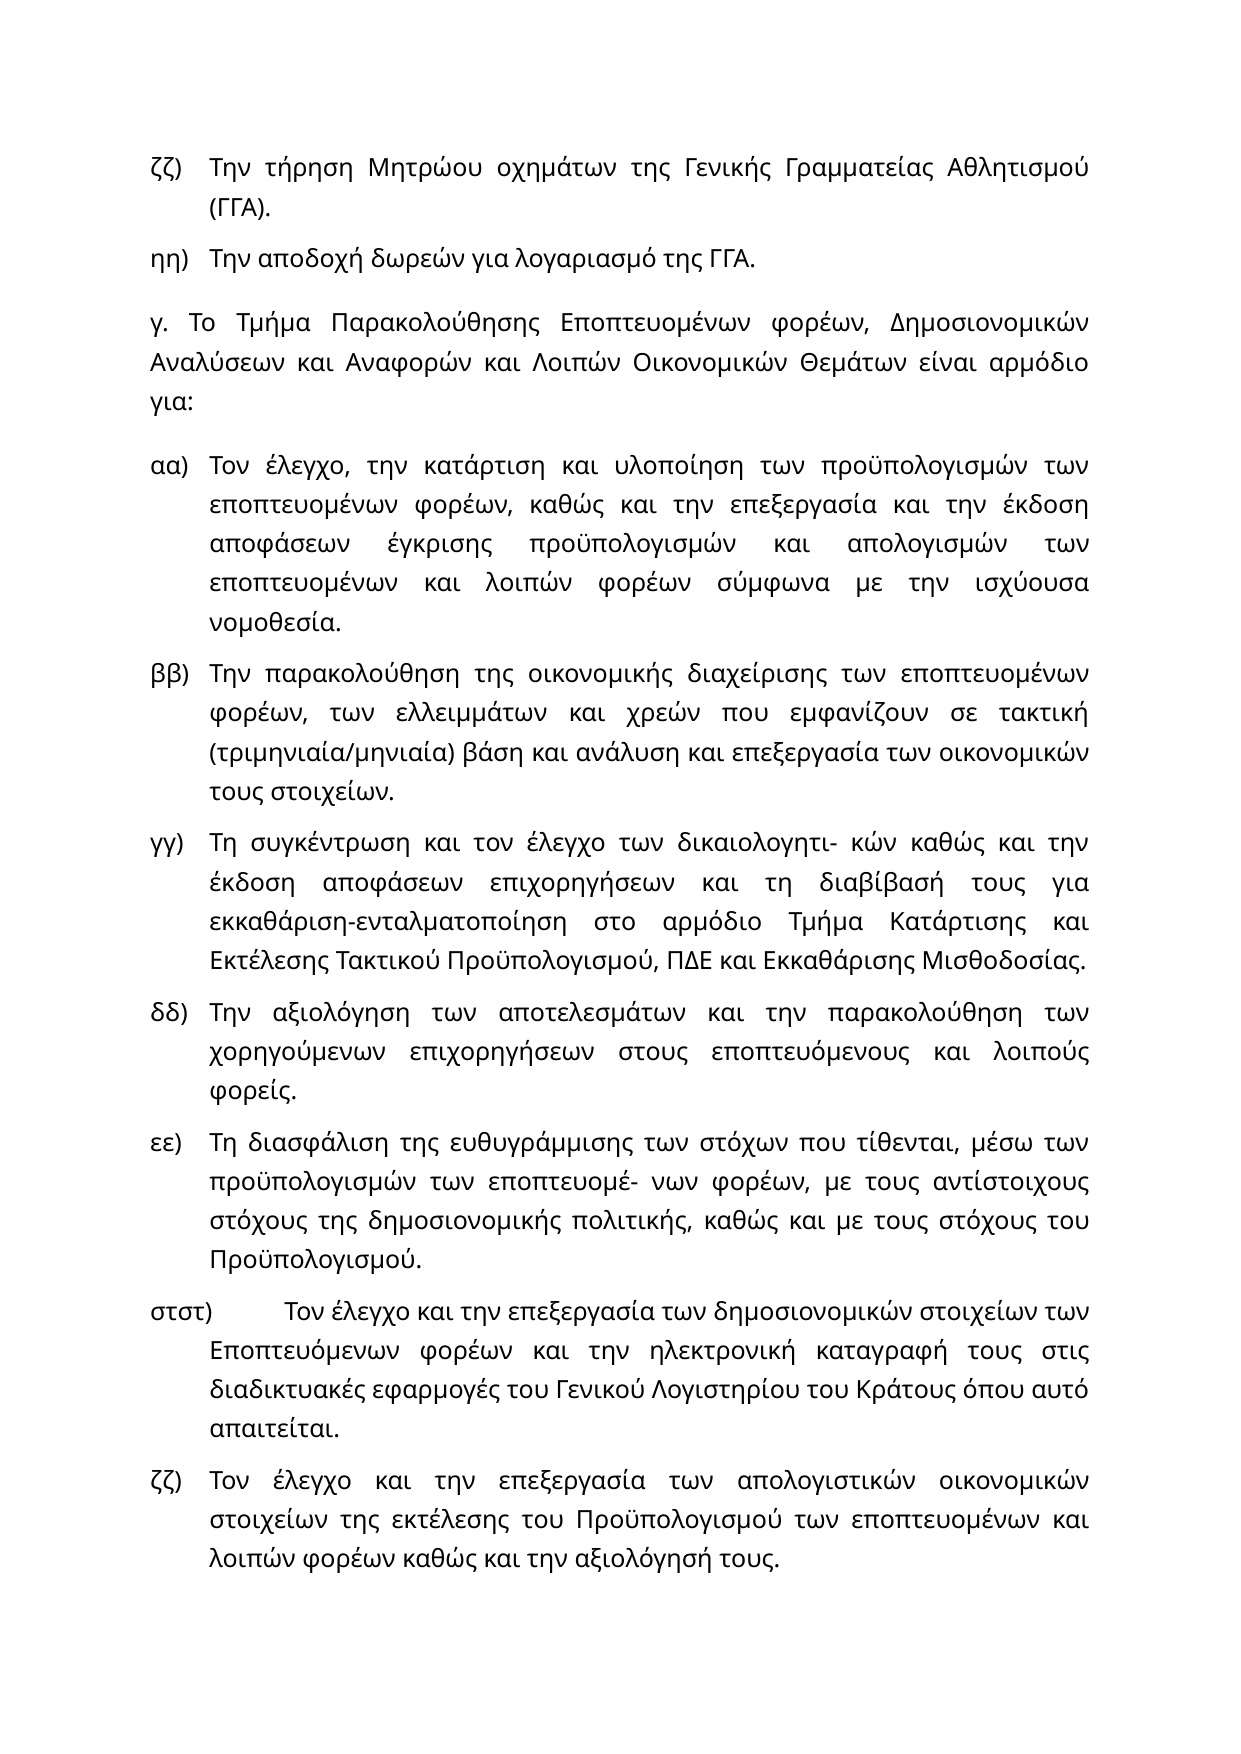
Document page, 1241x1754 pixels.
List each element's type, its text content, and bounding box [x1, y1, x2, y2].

list δδ) Την αξιολόγηση των αποτελεσμάτων και την παρακολούθηση των χορηγούμενων επιχορηγήσεων στους εποπτευόμενους και λοιπούς φορείς. [150, 994, 1090, 1107]
list ζζ) Την τήρηση Μητρώου οχημάτων της Γενικής Γραμματείας Αθλητισμού (ΓΓΑ). [150, 150, 1090, 223]
list ηη) Την αποδοχή δωρεών για λογαριασμό της ΓΓΑ. [150, 241, 1090, 275]
list αα) Τον έλεγχο, την κατάρτιση και υλοποίηση των προϋπολογισμών των εποπτευομένων φορέων, καθώς και την επεξεργασία και την έκδοση αποφάσεων έγκρισης προϋπολογισμών και απολογισμών των εποπτευομένων και λοιπών φορέων σύμφωνα με την ισχύουσα νομοθεσία. [150, 447, 1090, 638]
list ζζ) Τον έλεγχο και την επεξεργασία των απολογιστικών οικονομικών στοιχείων της εκτέλεσης του Προϋπολογισμού των εποπτευομένων και λοιπών φορέων καθώς και την αξιολόγησή τους. [150, 1462, 1090, 1575]
list ββ) Την παρακολούθηση της οικονομικής διαχείρισης των εποπτευομένων φορέων, των ελλειμμάτων και χρεών που εμφανίζουν σε τακτική (τριμηνιαία/μηνιαία) βάση και ανάλυση και επεξεργασία των οικονομικών τους στοιχείων. [150, 656, 1090, 807]
list γγ) Τη συγκέντρωση και τον έλεγχο των δικαιολογητι- κών καθώς και την έκδοση αποφάσεων επιχορηγήσεων και τη διαβίβασή τους για εκκαθάριση-ενταλματοποίηση στο αρμόδιο Τμήμα Κατάρτισης και Εκτέλεσης Τακτικού Προϋπολογισμού, ΠΔΕ και Εκκαθάρισης Μισθοδοσίας. [150, 825, 1090, 977]
list εε) Τη διασφάλιση της ευθυγράμμισης των στόχων που τίθενται, μέσω των προϋπολογισμών των εποπτευομέ- νων φορέων, με τους αντίστοιχους στόχους της δημοσιονομικής πολιτικής, καθώς και με τους στόχους του Προϋπολογισμού. [150, 1124, 1090, 1276]
text γ. Το Τμήμα Παρακολούθησης Εποπτευομένων φορέων, Δημοσιονομικών Αναλύσεων και Αναφορών και Λοιπών Οικονομικών Θεμάτων είναι αρμόδιο για: [150, 305, 1090, 417]
list στστ) Τον έλεγχο και την επεξεργασία των δημοσιονομικών στοιχείων των Εποπτευόμενων φορέων και την ηλεκτρονική καταγραφή τους στις διαδικτυακές εφαρμογές του Γενικού Λογιστηρίου του Κράτους όπου αυτό απαιτείται. [150, 1293, 1090, 1445]
